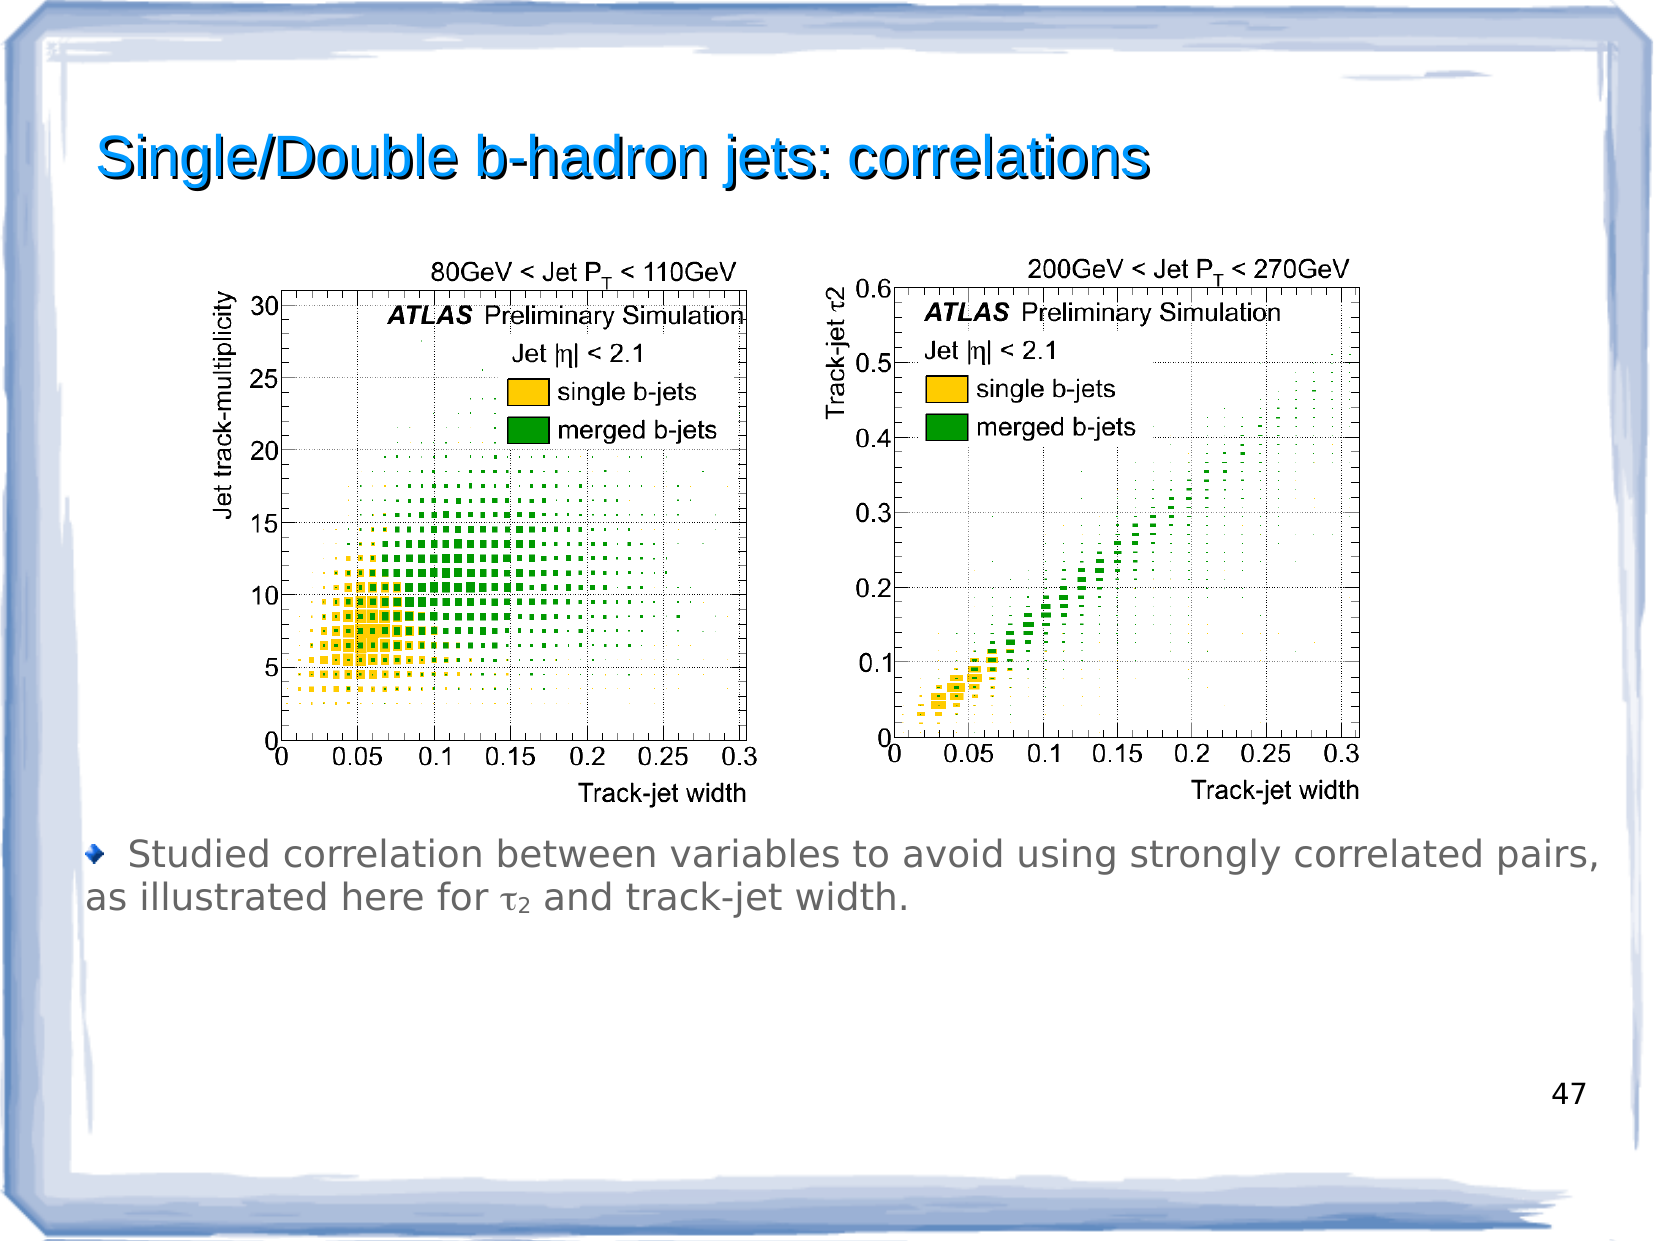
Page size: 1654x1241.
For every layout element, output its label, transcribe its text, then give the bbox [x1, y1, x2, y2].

title Single/Double b-hadron jets: correlations [95, 83, 1479, 230]
text_box Studied correlation between variables to avoid using strongly correlated pairs, as illustrated here for t2 and track-jet width. [70, 825, 1653, 955]
picture [0, 0, 1654, 1241]
